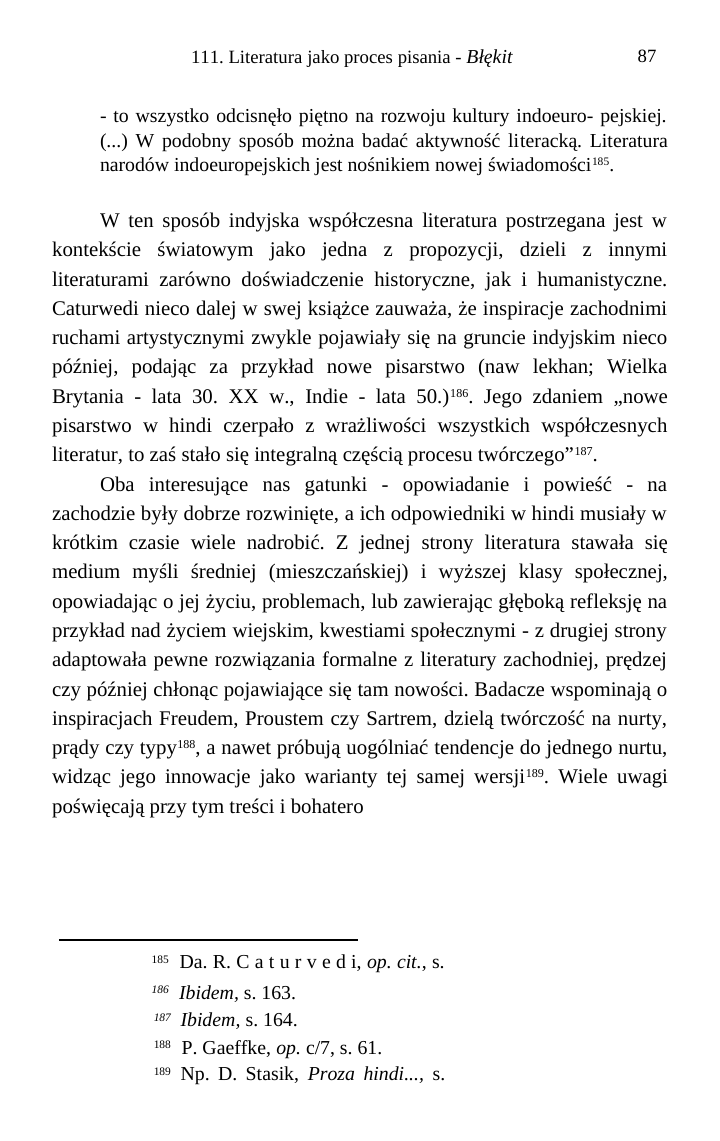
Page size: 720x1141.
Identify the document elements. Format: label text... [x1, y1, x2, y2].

text 188 P. Gaeffke, op. c/7, s. 61. [101, 1036, 445, 1058]
text 187 Ibidem, s. 164. [101, 1008, 445, 1030]
text 186 Ibidem, s. 163. [101, 981, 445, 1003]
text W ten sposób indyjska współczesna literatura postrzegana jest w kontekście światowym jako jedna z propozycji, dzieli z innymi literaturami zarówno doświadczenie historyczne, jak i humanistyczne. Caturwedi nieco dalej w swej książce zauważa, że inspiracje zachodnimi ruchami artystycznymi zwykle pojawia­ły się na gruncie indyjskim nieco później, podając za przykład nowe pisarstwo (naw lekhan; Wielka Brytania - lata 30. XX w., Indie - lata 50.)186. Jego zdaniem „nowe pisarstwo w hindi czer­pało z wrażliwości wszystkich współczesnych literatur, to zaś stało się integralną częścią procesu twórczego”187. [52, 208, 668, 466]
text 189 Np. D. Stasik, Proza hindi..., s. 24. [101, 1062, 445, 1088]
text 87 [637, 45, 661, 67]
text 185 Da. R. C a t u r v e d i, op. cit., s. 165. [101, 950, 445, 977]
text Oba interesujące nas gatunki - opowiadanie i powieść - na zachodzie były dobrze rozwinięte, a ich odpowiedniki w hindi musiały w krótkim czasie wiele nadrobić. Z jednej strony litera­tura stawała się medium myśli średniej (mieszczańskiej) i wyż­szej klasy społecznej, opowiadając o jej życiu, problemach, lub zawierając głęboką refleksję na przykład nad życiem wiejskim, kwestiami społecznymi - z drugiej strony adaptowała pewne rozwiązania formalne z literatury zachodniej, prędzej czy później chłonąc pojawiające się tam nowości. Badacze wspominają o inspiracjach Freudem, Proustem czy Sartrem, dzielą twórczość na nurty, prądy czy typy188, a nawet próbują uogólniać tendencje do jednego nurtu, widząc jego innowacje jako warianty tej samej wersji189. Wiele uwagi poświęcają przy tym treści i bohatero­ [52, 472, 668, 818]
text - to wszystko odcisnęło piętno na rozwoju kultury indoeuro- pejskiej. (...) W podobny sposób można badać aktywność li­teracką. Literatura narodów indoeuropejskich jest nośnikiem nowej świadomości185. [100, 104, 668, 176]
text 111. Literatura jako proces pisania - Błękit [191, 45, 526, 68]
